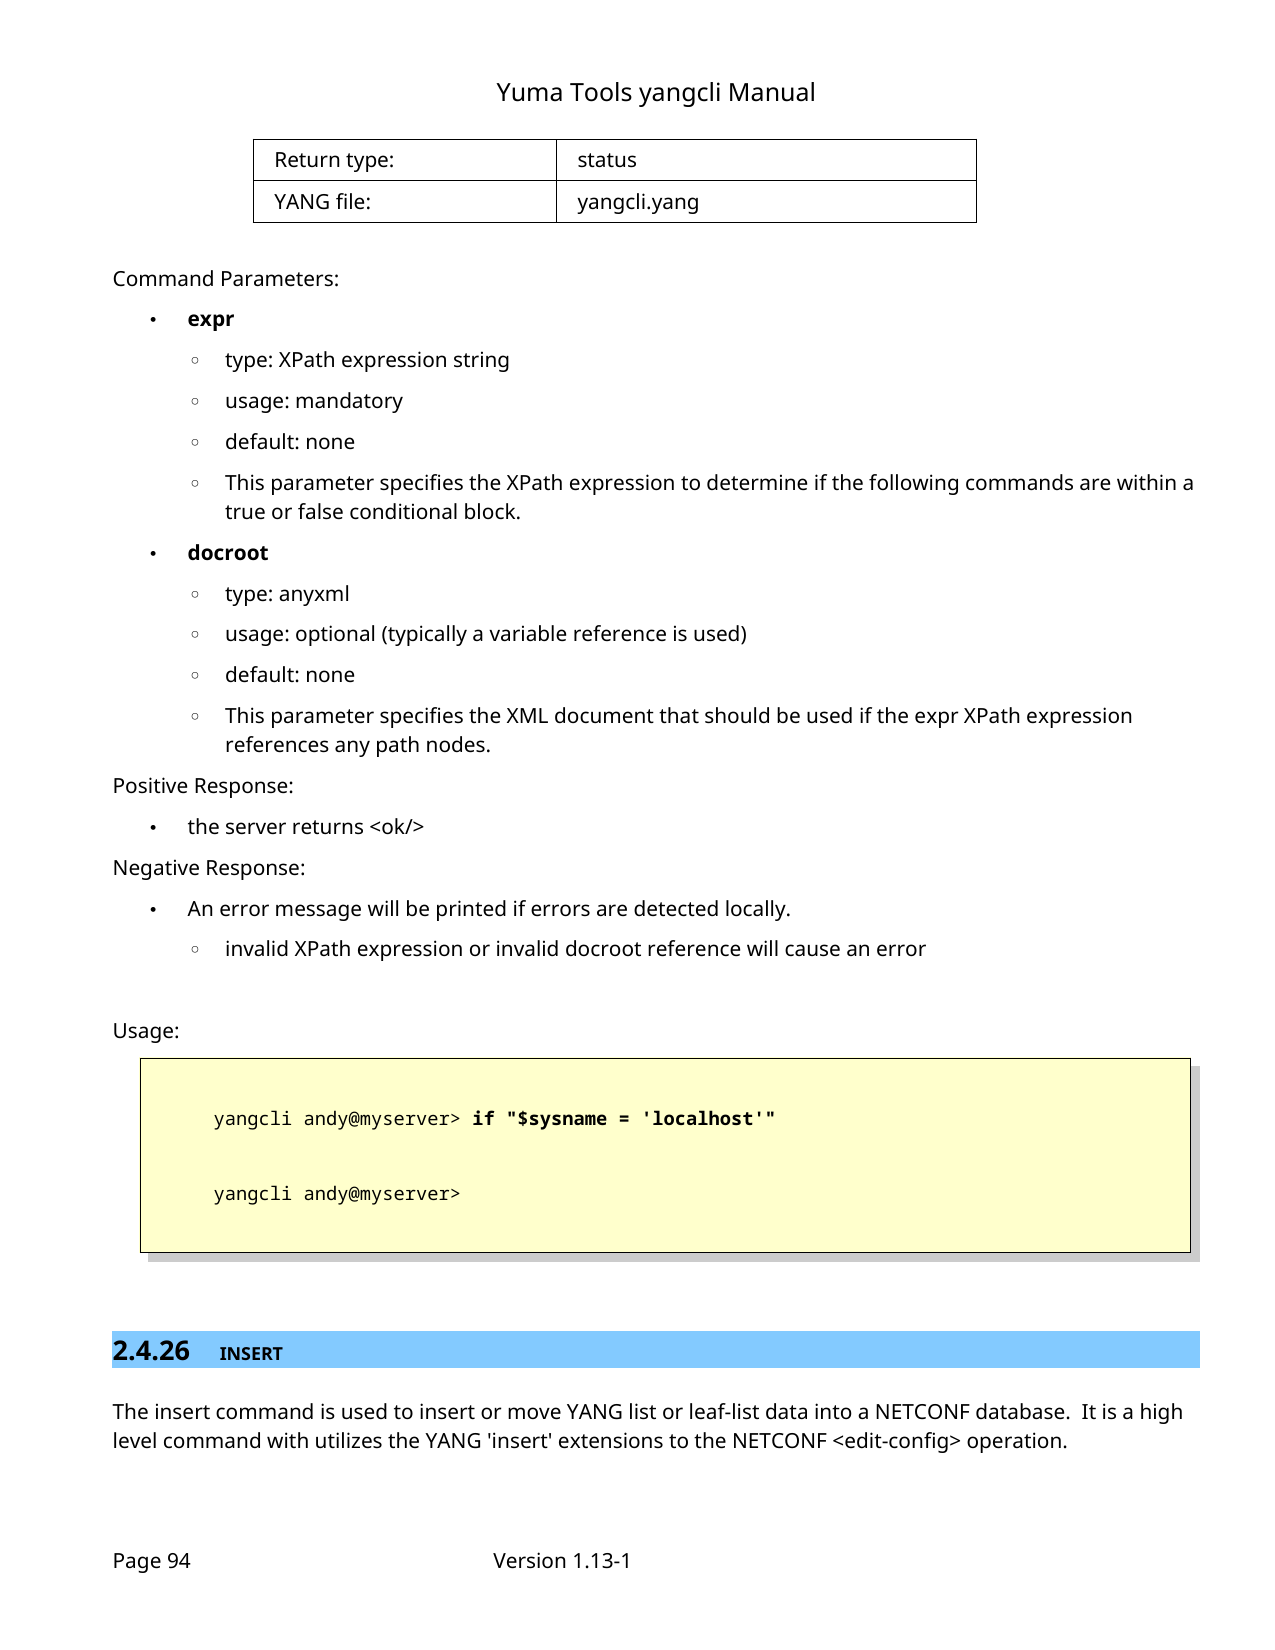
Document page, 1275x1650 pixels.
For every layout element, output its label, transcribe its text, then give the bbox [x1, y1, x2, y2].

list usage: optional (typically a variable reference is used) [187, 619, 1200, 648]
text yangcli andy@myserver> if "$sysname = 'localhost'" [141, 1095, 1190, 1130]
text Usage: [112, 1016, 1200, 1045]
list usage: mandatory [187, 386, 1200, 415]
list default: none [187, 427, 1200, 456]
text Negative Response: [112, 853, 1200, 881]
subtitle insert [112, 1331, 1200, 1368]
list invalid XPath expression or invalid docroot reference will cause an error [187, 934, 1200, 963]
text yangcli andy@myserver> [141, 1170, 1190, 1205]
list docroot [150, 538, 1200, 566]
list type: anyxml [187, 579, 1200, 607]
list the server returns <ok/> [150, 812, 1200, 840]
table_cell yangcli.yang [557, 181, 976, 222]
list default: none [187, 661, 1200, 689]
table_cell Return type: [254, 140, 556, 180]
table_cell status [557, 140, 976, 180]
list An error message will be printed if errors are detected locally. [150, 894, 1200, 922]
text The insert command is used to insert or move YANG list or leaf-list data into a NETCONF database. It is a high level command with utilizes the YANG 'insert' extensions to the NETCONF <edit-config> operation. [112, 1397, 1200, 1454]
list This parameter specifies the XML document that should be used if the expr XPath expression references any path nodes. [187, 701, 1200, 758]
text Command Parameters: [112, 264, 1200, 292]
list type: XPath expression string [187, 346, 1200, 374]
list This parameter specifies the XPath expression to determine if the following commands are within a true or false conditional block. [187, 468, 1200, 525]
text Positive Response: [112, 771, 1200, 799]
list expr [150, 304, 1200, 333]
table_cell YANG file: [254, 181, 556, 222]
